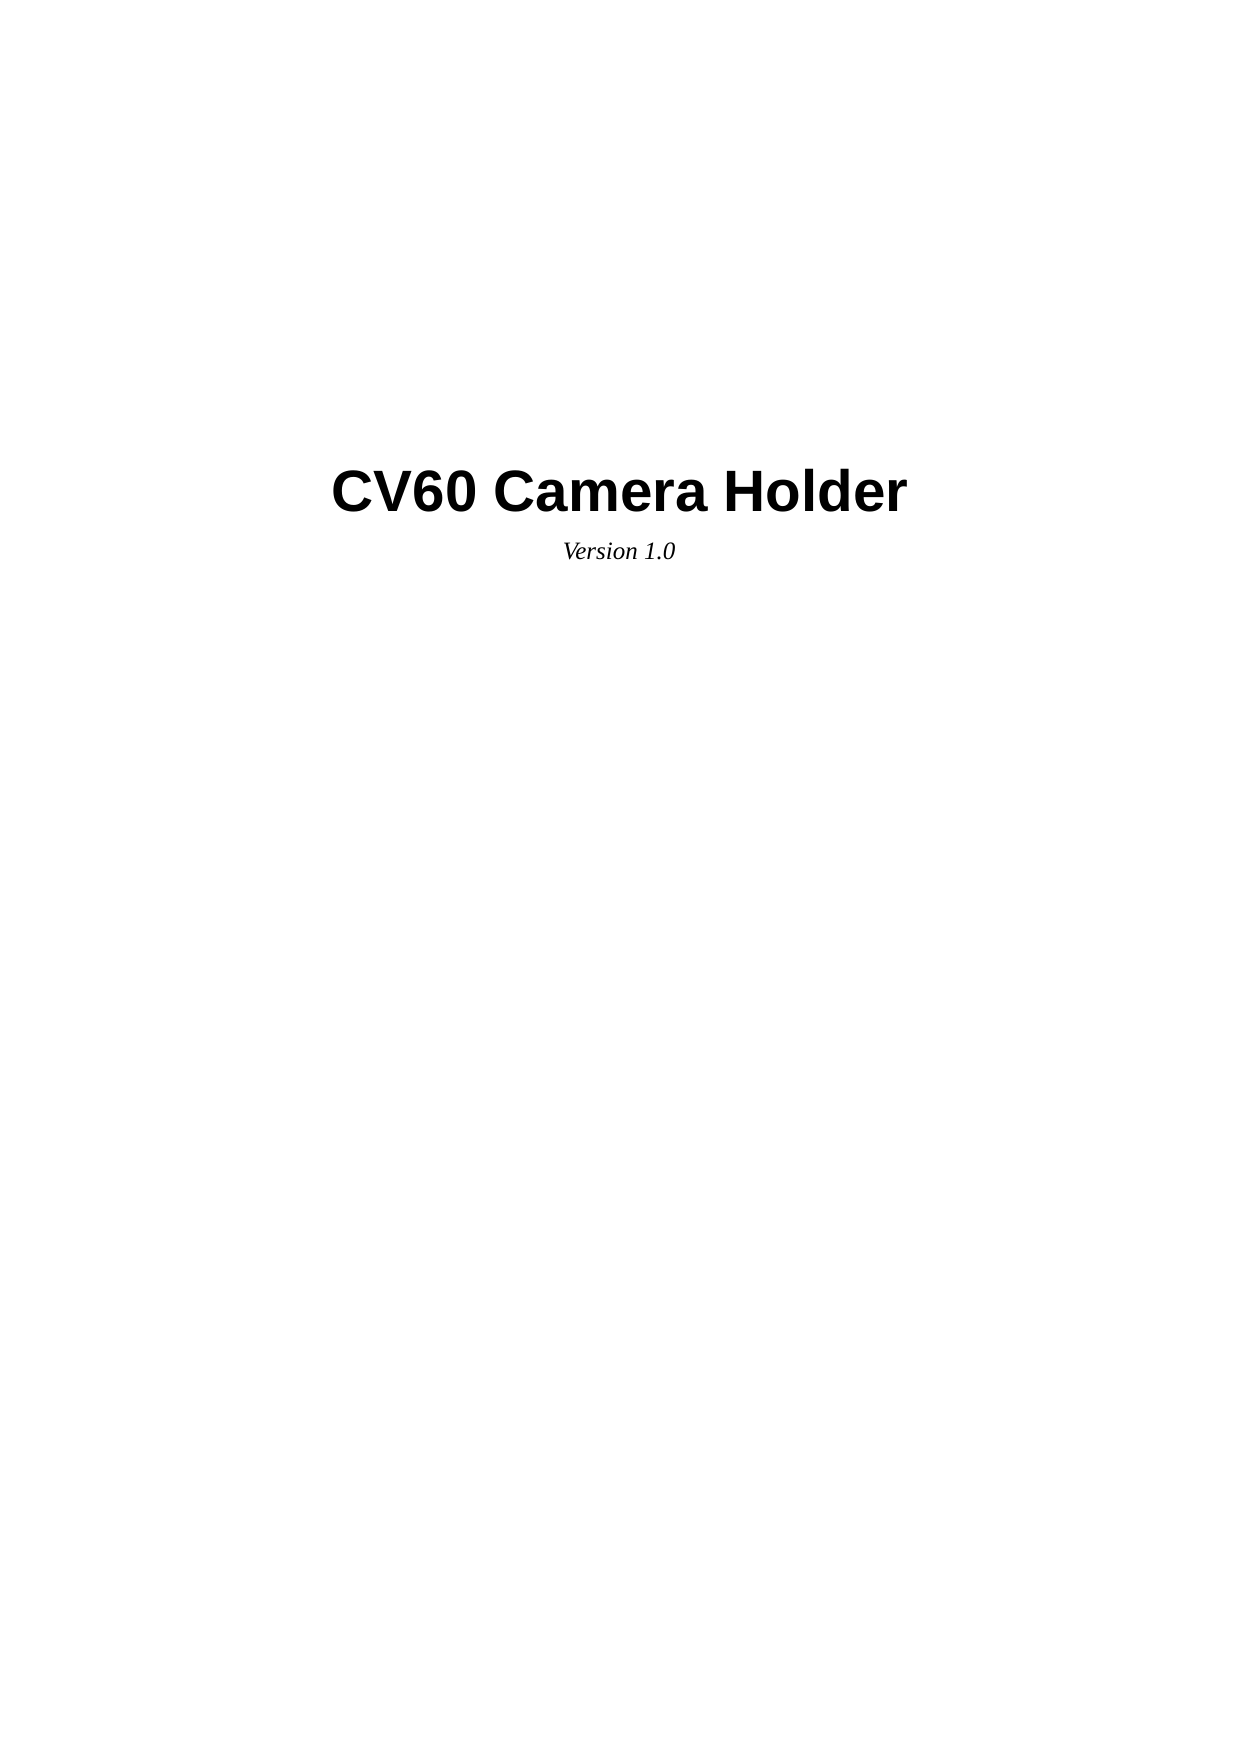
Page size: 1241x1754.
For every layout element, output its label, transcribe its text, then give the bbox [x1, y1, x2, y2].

text Version 1.0 [118, 536, 1122, 565]
title CV60 Camera Holder [118, 457, 1122, 524]
